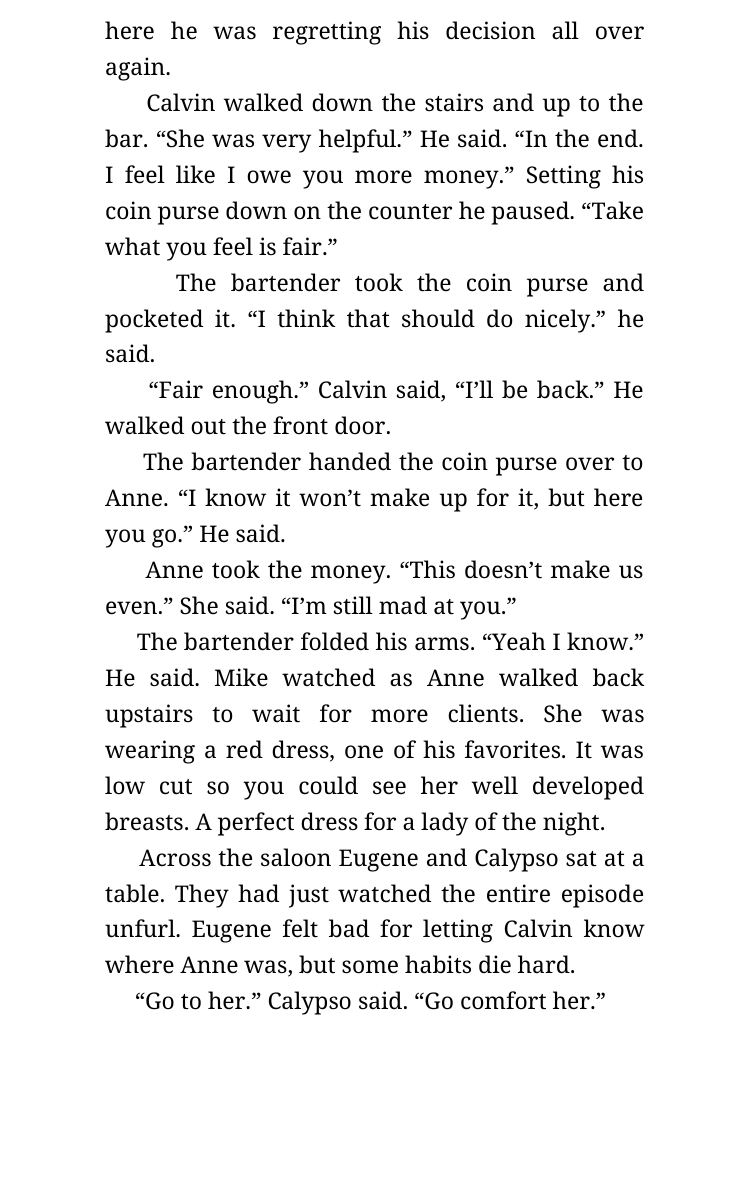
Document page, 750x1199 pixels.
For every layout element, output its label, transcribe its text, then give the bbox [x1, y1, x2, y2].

text here he was regretting his decision all over again. [105, 15, 645, 82]
text “Go to her.” Calypso said. “Go comfort her.” [105, 985, 645, 1017]
text Anne took the money. “This doesn’t make us even.” She said. “I’m still mad at you.” [105, 554, 645, 621]
text Calvin walked down the stairs and up to the bar. “She was very helpful.” He said. “In the end. I feel like I owe you more money.” Setting his coin purse down on the counter he paused. “Take what you feel is fair.” [105, 87, 645, 262]
text The bartender handed the coin purse over to Anne. “I know it won’t make up for it, but here you go.” He said. [105, 446, 645, 549]
text “Fair enough.” Calvin said, “I’ll be back.” He walked out the front door. [105, 374, 645, 442]
text The bartender folded his arms. “Yeah I know.” He said. Mike watched as Anne walked back upstairs to wait for more clients. She was wearing a red dress, one of his favorites. It was low cut so you could see her well developed breasts. A perfect dress for a lady of the night. [105, 626, 645, 837]
text The bartender took the coin purse and pocketed it. “I think that should do nicely.” he said. [105, 267, 645, 370]
text Across the saloon Eugene and Calypso sat at a table. They had just watched the entire episode unfurl. Eugene felt bad for letting Calvin know where Anne was, but some habits die hard. [105, 842, 645, 981]
